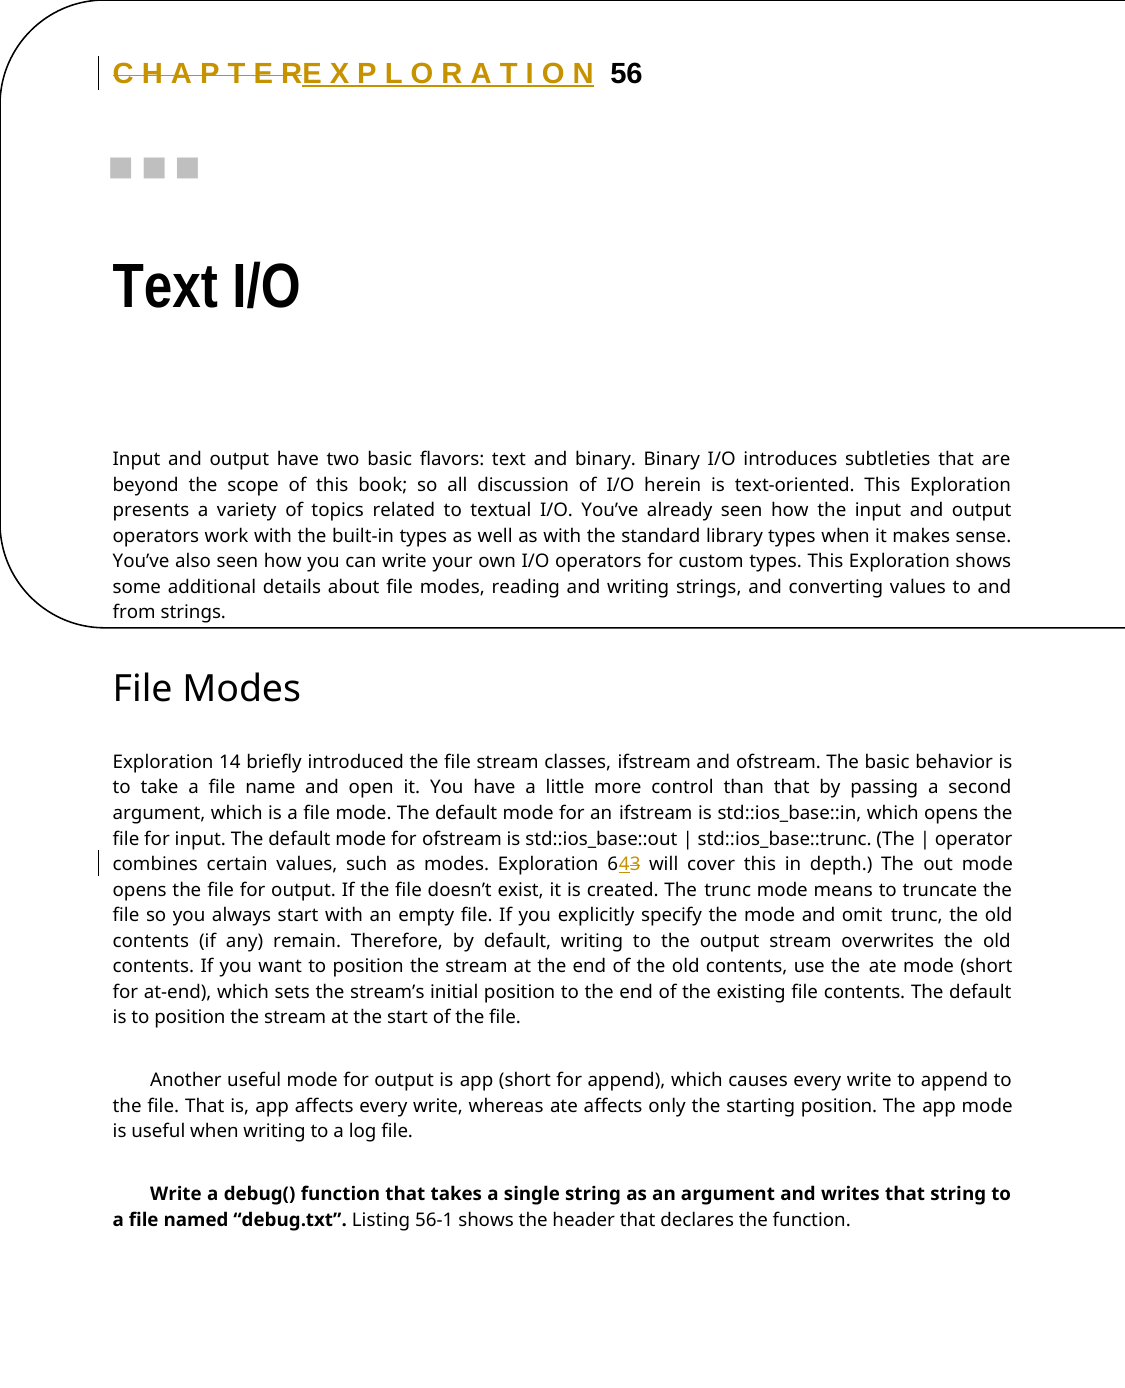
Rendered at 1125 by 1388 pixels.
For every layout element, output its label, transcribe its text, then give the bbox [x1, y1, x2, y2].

text Input and output have two basic flavors: text and binary. Binary I/O introduces subtleties that are beyond the scope of this book; so all discussion of I/O herein is text-oriented. This Exploration presents a variety of topics related to textual I/O. You’ve already seen how the input and output operators work with the built-in types as well as with the standard library types when it makes sense. You’ve also seen how you can write your own I/O operators for custom types. This Exploration shows some additional details about file modes, reading and writing strings, and converting values to and from strings. [112, 446, 1012, 624]
subtitle File Modes [112, 662, 1012, 713]
text Another useful mode for output is app (short for append), which causes every write to append to the file. That is, app affects every write, whereas ate affects only the starting position. The app mode is useful when writing to a log file. [112, 1066, 1012, 1143]
text Exploration 14 briefly introduced the file stream classes, ifstream and ofstream. The basic behavior is to take a file name and open it. You have a little more control than that by passing a second argument, which is a file mode. The default mode for an ifstream is std::ios_base::in, which opens the file for input. The default mode for ofstream is std::ios_base::out | std::ios_base::trunc. (The | operator combines certain values, such as modes. Exploration 64 will cover this in depth.) The out mode opens the file for output. If the file doesn’t exist, it is created. The trunc mode means to truncate the file so you always start with an empty file. If you explicitly specify the mode and omit trunc, the old contents (if any) remain. Therefore, by default, writing to the output stream overwrites the old contents. If you want to position the stream at the end of the old contents, use the ate mode (short for at-end), which sets the stream’s initial position to the end of the existing file contents. The default is to position the stream at the start of the file. [112, 748, 1012, 1029]
title Text I/O [112, 249, 1012, 321]
text Write a debug() function that takes a single string as an argument and writes that string to a file named “debug.txt”. Listing 56-1 shows the header that declares the function. [112, 1181, 1012, 1232]
